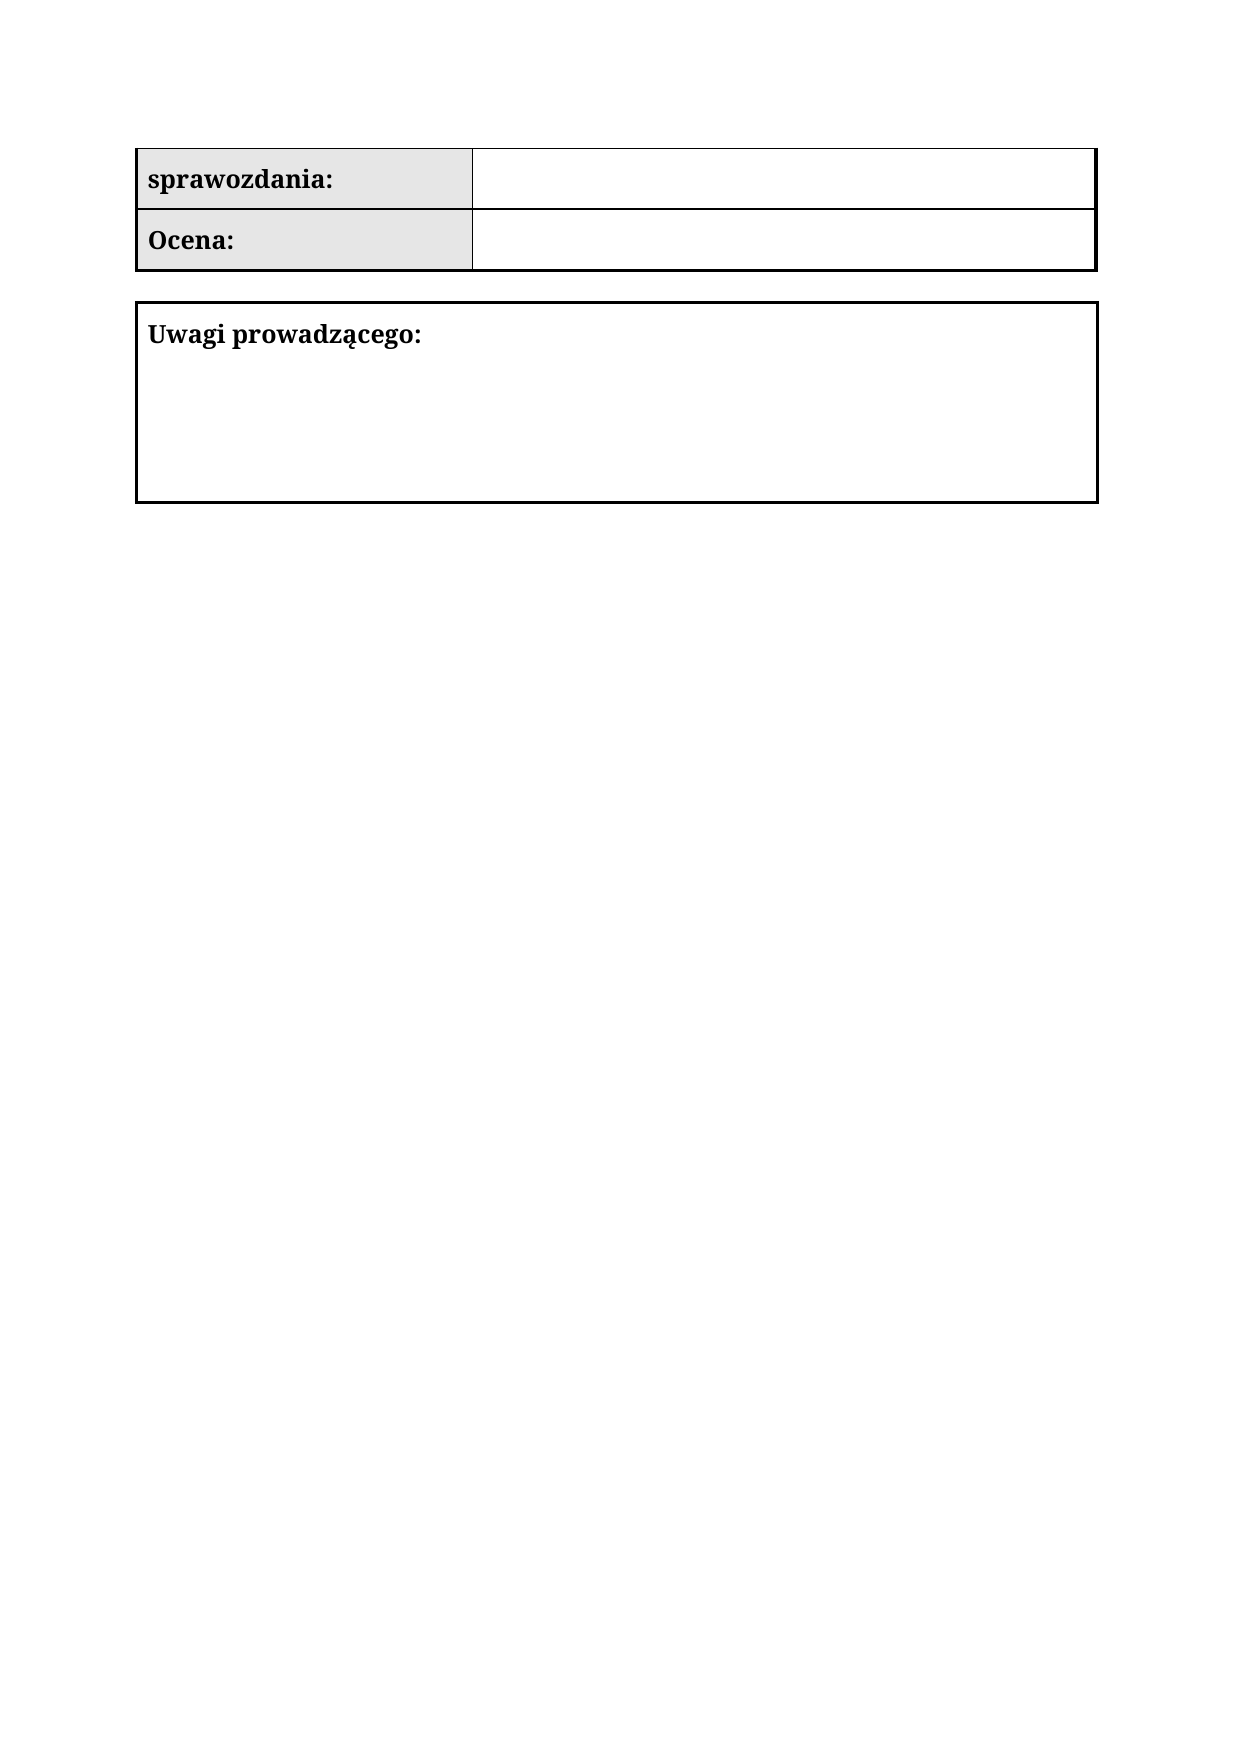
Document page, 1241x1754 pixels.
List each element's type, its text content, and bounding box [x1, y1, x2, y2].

table_cell [473, 149, 1094, 208]
table_header Uwagi prowadzącego: [138, 304, 1096, 501]
table_cell sprawozdania: [138, 149, 472, 208]
table_cell Ocena: [138, 210, 472, 269]
table_cell [473, 210, 1094, 269]
